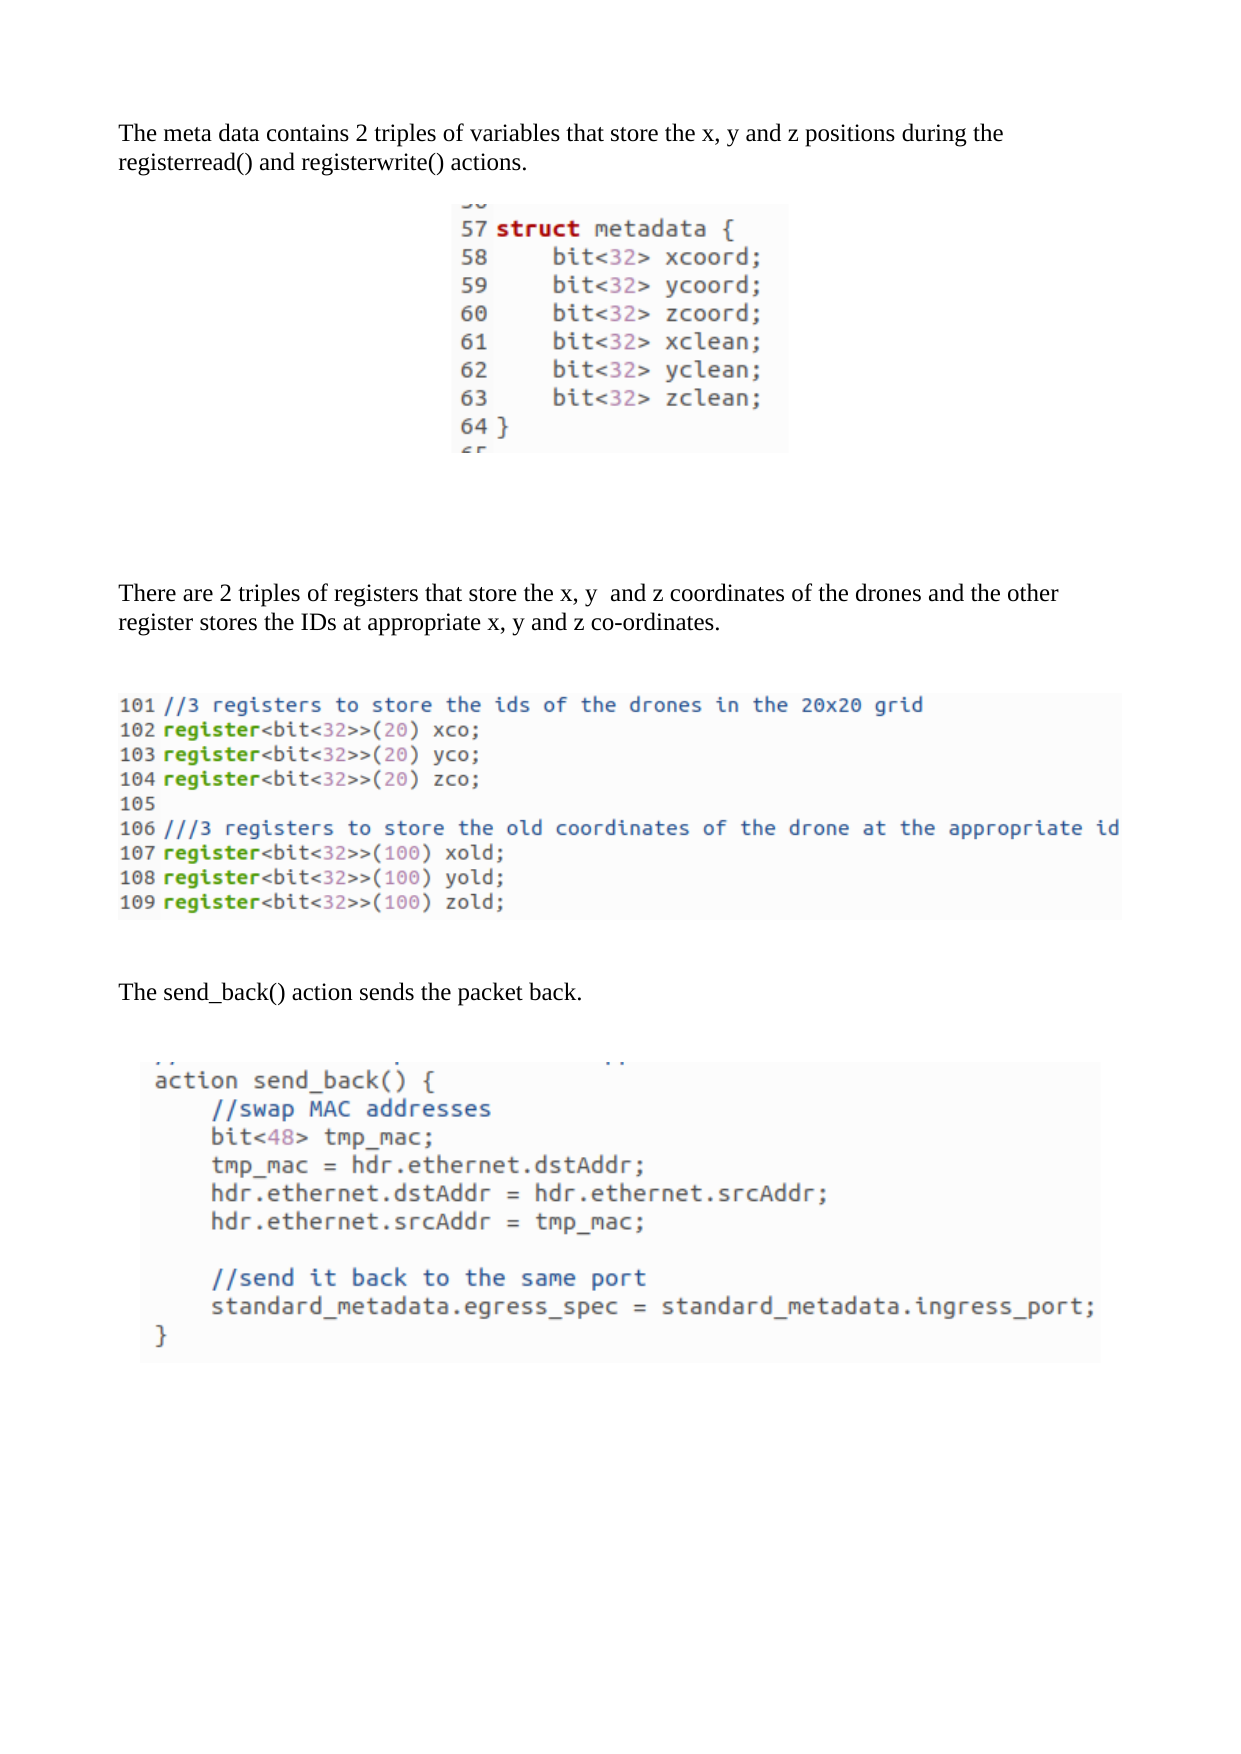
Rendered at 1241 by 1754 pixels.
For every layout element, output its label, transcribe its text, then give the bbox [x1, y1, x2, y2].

picture [451, 204, 789, 453]
picture [118, 693, 1123, 920]
text There are 2 triples of registers that store the x, y and z coordinates of the drones and the other register stores the IDs at appropriate x, y and z co-ordinates. [118, 578, 1122, 636]
text The send_back() action sends the packet back. [118, 977, 1122, 1005]
text The meta data contains 2 triples of variables that store the x, y and z positions during the registerread() and registerwrite() actions. [118, 118, 1122, 176]
picture [139, 1062, 1101, 1363]
